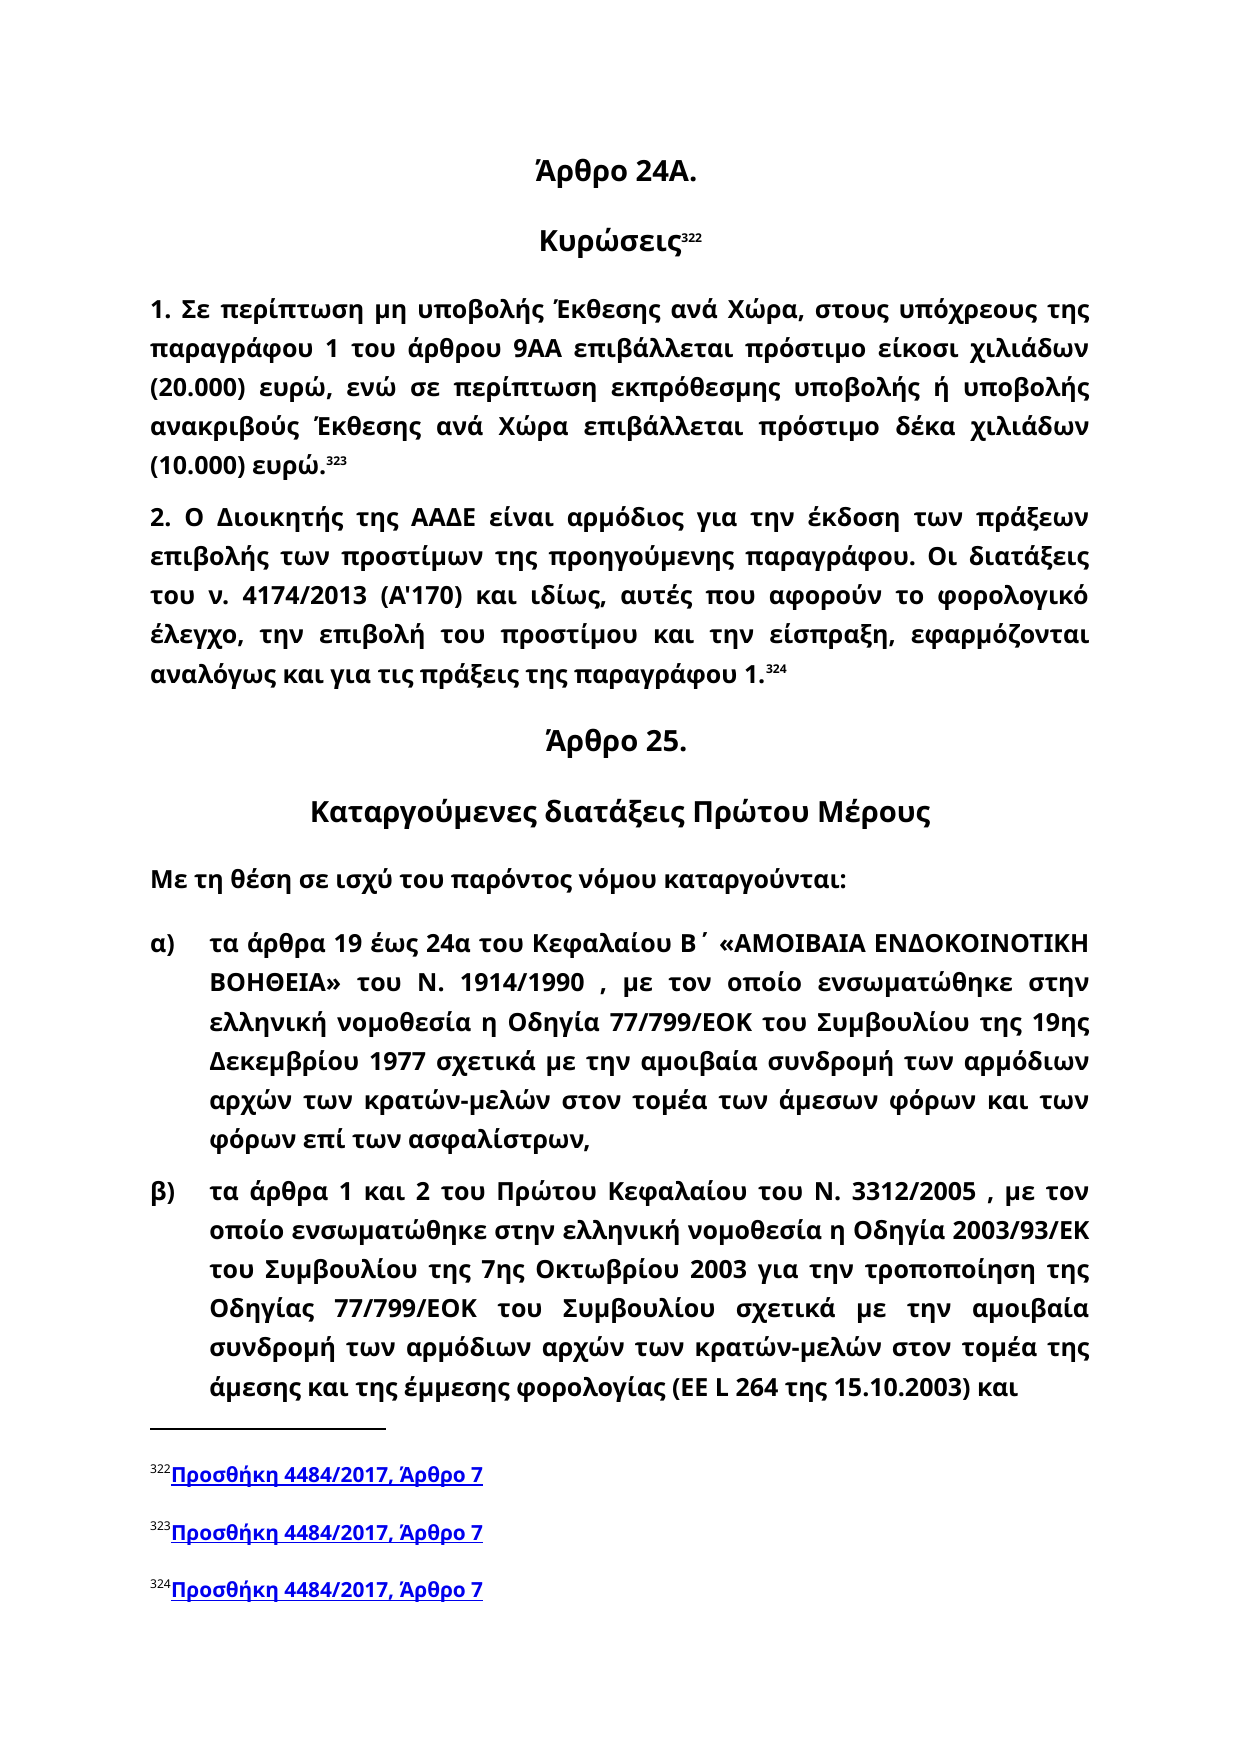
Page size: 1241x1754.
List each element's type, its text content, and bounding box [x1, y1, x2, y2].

subtitle Άρθρο 24Α. [150, 150, 1090, 190]
text Προσθήκη 4484/2017, Άρθρο 7 [150, 1576, 1090, 1604]
subtitle Καταργούμενες διατάξεις Πρώτου Μέρους [150, 791, 1090, 831]
subtitle Άρθρο 25. [150, 720, 1090, 760]
text 2. Ο Διοικητής της ΑΑΔΕ είναι αρμόδιος για την έκδοση των πράξεων επιβολής των προστίμων της προηγούμενης παραγράφου. Οι διατάξεις του ν. 4174/2013 (Α'170) και ιδίως, αυτές που αφορούν το φορολογικό έλεγχο, την επιβολή του προστίμου και την είσπραξη, εφαρμόζονται αναλόγως και για τις πράξεις της παραγράφου 1. [150, 499, 1090, 690]
text Προσθήκη 4484/2017, Άρθρο 7 [150, 1460, 1090, 1489]
list β) τα άρθρα 1 και 2 του Πρώτου Κεφαλαίου του Ν. 3312/2005 , με τον οποίο ενσωματώθηκε στην ελληνική νομοθεσία η Οδηγία 2003/93/ΕΚ του Συμβουλίου της 7ης Οκτωβρίου 2003 για την τροποποίηση της Οδηγίας 77/799/ΕΟΚ του Συμβουλίου σχετικά με την αμοιβαία συνδρομή των αρμόδιων αρχών των κρατών-μελών στον τομέα της άμεσης και της έμμεσης φορολογίας (ΕΕ L 264 της 15.10.2003) και [150, 1173, 1090, 1403]
text 1. Σε περίπτωση μη υποβολής Έκθεσης ανά Χώρα, στους υπόχρεους της παραγράφου 1 του άρθρου 9ΑΑ επιβάλλεται πρόστιμο είκοσι χιλιάδων (20.000) ευρώ, ενώ σε περίπτωση εκπρόθεσμης υποβολής ή υποβολής ανακριβούς Έκθεσης ανά Χώρα επιβάλλεται πρόστιμο δέκα χιλιάδων (10.000) ευρώ. [150, 291, 1090, 482]
text Με τη θέση σε ισχύ του παρόντος νόμου καταργούνται: [150, 862, 1090, 896]
subtitle Κυρώσεις [150, 221, 1090, 260]
list α) τα άρθρα 19 έως 24α του Κεφαλαίου Β΄ «ΑΜΟΙΒΑΙΑ ΕΝΔΟΚΟΙΝΟΤΙΚΗ ΒΟΗΘΕΙΑ» του Ν. 1914/1990 , με τον οποίο ενσωματώθηκε στην ελληνική νομοθεσία η Οδηγία 77/799/ΕΟΚ του Συμβουλίου της 19ης Δεκεμβρίου 1977 σχετικά με την αμοιβαία συνδρομή των αρμόδιων αρχών των κρατών-μελών στον τομέα των άμεσων φόρων και των φόρων επί των ασφαλίστρων, [150, 926, 1090, 1156]
text Προσθήκη 4484/2017, Άρθρο 7 [150, 1518, 1090, 1546]
